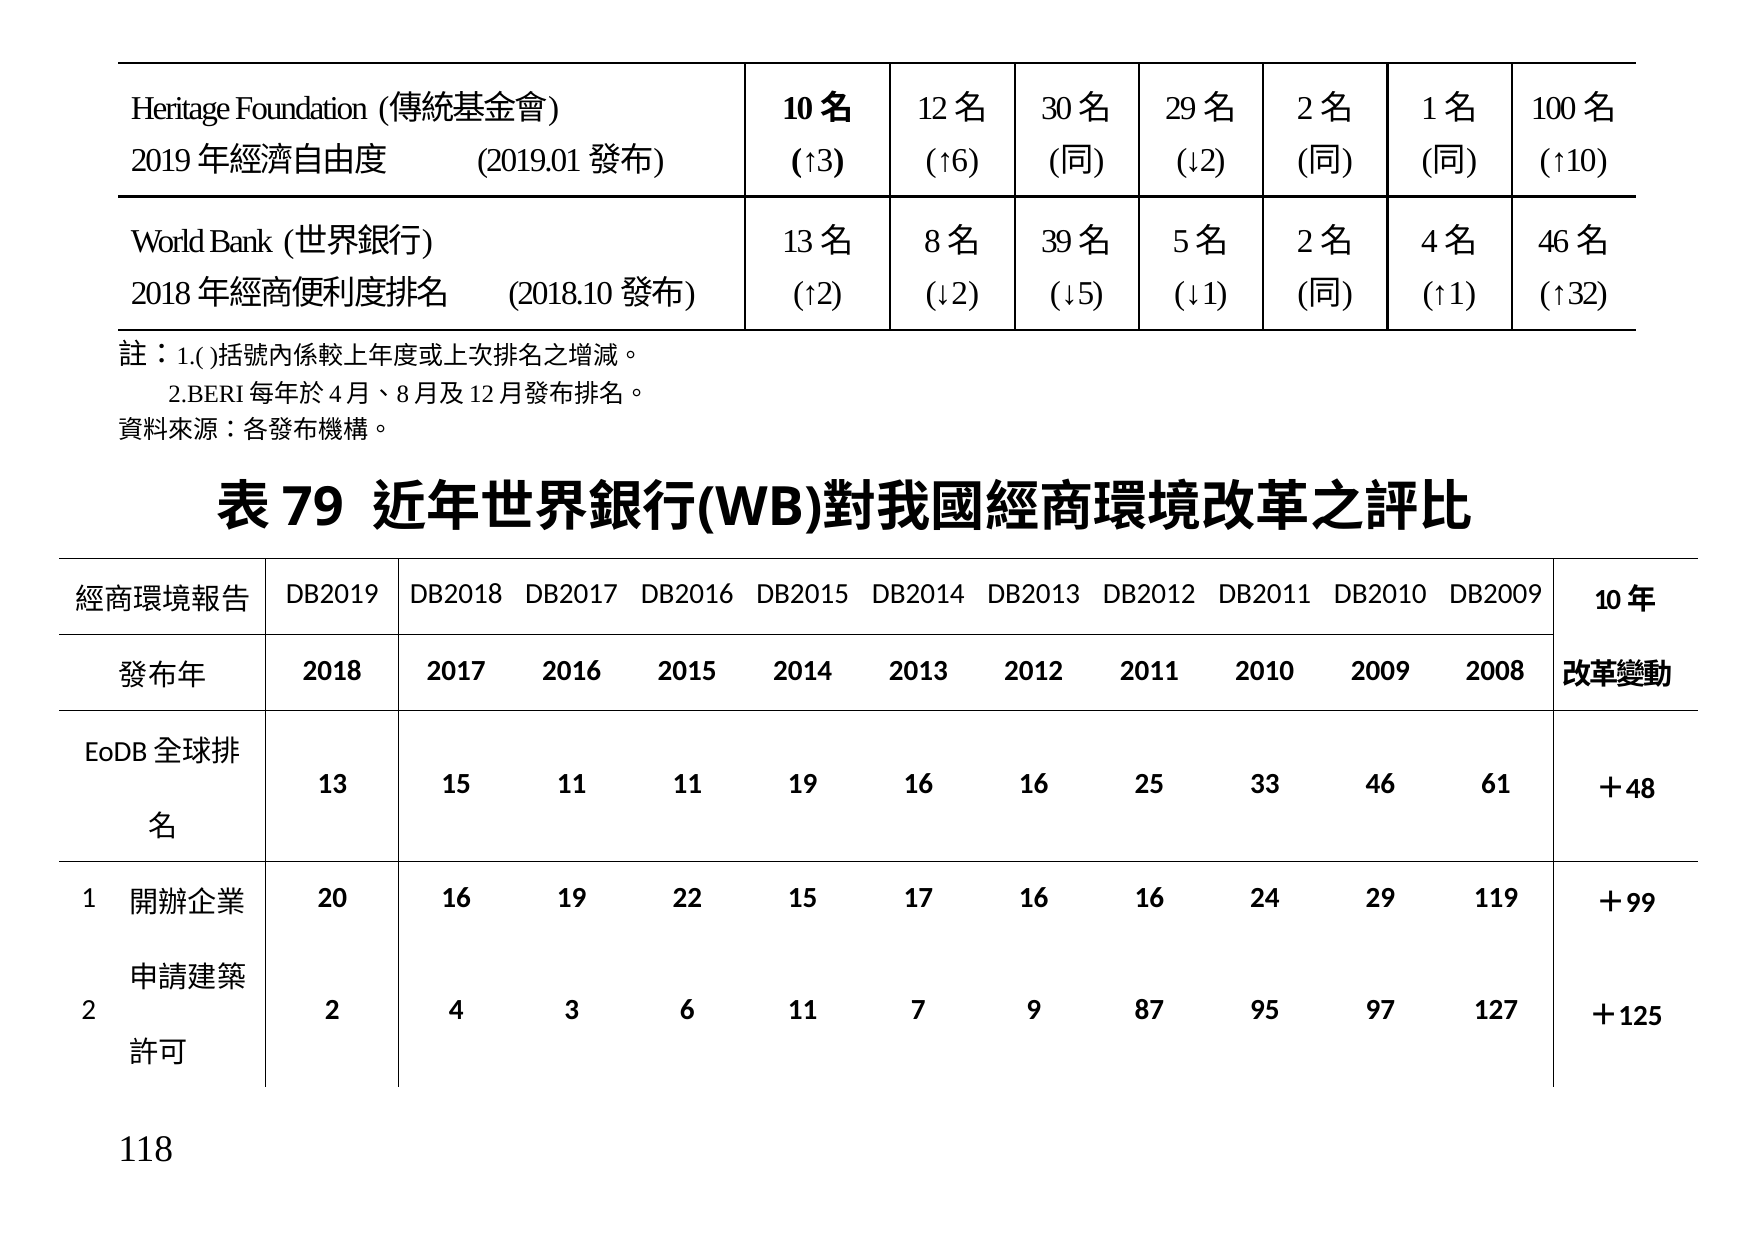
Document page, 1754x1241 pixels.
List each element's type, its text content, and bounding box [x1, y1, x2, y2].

table_cell Heritage Foundation (傳統基金會) 2019年經濟自由度 (2019.01發布) [118, 64, 744, 195]
table_cell 16 [399, 862, 514, 937]
table_cell ＋125 [1554, 937, 1698, 1087]
table_cell 46名 (↑32) [1513, 198, 1636, 329]
table_cell 15 [745, 862, 860, 937]
table_cell 2名 (同) [1264, 198, 1386, 329]
table_header DB2009 [1438, 559, 1553, 634]
text 2.BERI每年於4月、8月及12月發布排名。 [118, 373, 1618, 409]
table_cell 11 [629, 711, 745, 861]
table_cell 119 [1438, 862, 1553, 937]
table_header DB2010 [1322, 559, 1438, 634]
table_cell 3 [514, 937, 629, 1087]
table_cell 7 [860, 937, 976, 1087]
table_cell 6 [629, 937, 745, 1087]
table_cell 申請建築許可 [118, 937, 265, 1087]
subtitle 表79 近年世界銀行(WB)對我國經商環境改革之評比 [118, 446, 1636, 558]
table_header DB2012 [1091, 559, 1207, 634]
table_cell 2 [266, 937, 398, 1087]
table_cell 2010 [1207, 635, 1322, 710]
table_cell 2012 [976, 635, 1091, 710]
table_header DB2014 [860, 559, 976, 634]
table_cell 2016 [514, 635, 629, 710]
table_cell 2 [59, 937, 118, 1087]
table_cell 2017 [399, 635, 514, 710]
table_header DB2019 [266, 559, 398, 634]
table_cell 19 [745, 711, 860, 861]
table_cell 16 [1091, 862, 1207, 937]
table_cell 4名 (↑1) [1389, 198, 1511, 329]
table_header 10年 改革變動 [1554, 559, 1698, 710]
table_cell 33 [1207, 711, 1322, 861]
table_cell 11 [745, 937, 860, 1087]
table_header 經商環境報告 [59, 559, 265, 634]
text 註：1.( )括號內係較上年度或上次排名之增減。 [118, 331, 1618, 373]
table_cell 2008 [1438, 635, 1553, 710]
table_cell 2013 [860, 635, 976, 710]
table_cell 100名 (↑10) [1513, 64, 1636, 195]
table_cell ＋48 [1554, 711, 1698, 861]
table_cell 1 [59, 862, 118, 937]
table_cell 29名 (↓2) [1140, 64, 1262, 195]
table_cell 17 [860, 862, 976, 937]
table_cell 發布年 [59, 635, 265, 710]
table_cell 13名 (↑2) [746, 198, 889, 329]
table_cell 30名 (同) [1016, 64, 1138, 195]
table_cell 8名 (↓2) [891, 198, 1014, 329]
table_cell 4 [399, 937, 514, 1087]
table_cell 2015 [629, 635, 745, 710]
table_header DB2013 [976, 559, 1091, 634]
table_cell 10名 (↑3) [746, 64, 889, 195]
table_cell ＋99 [1554, 862, 1698, 937]
table_cell 87 [1091, 937, 1207, 1087]
table_cell 15 [399, 711, 514, 861]
table_cell 39名 (↓5) [1016, 198, 1138, 329]
table_header DB2018 [399, 559, 514, 634]
table_cell 127 [1438, 937, 1553, 1087]
table_cell 19 [514, 862, 629, 937]
table_header DB2016 [629, 559, 745, 634]
table_cell 24 [1207, 862, 1322, 937]
table_cell World Bank (世界銀行) 2018年經商便利度排名 (2018.10發布) [118, 198, 744, 329]
table_cell 2018 [266, 635, 398, 710]
table_cell 9 [976, 937, 1091, 1087]
table_cell 22 [629, 862, 745, 937]
table_header DB2011 [1207, 559, 1322, 634]
text 資料來源：各發布機構。 [118, 409, 1618, 446]
table_cell 2009 [1322, 635, 1438, 710]
table_cell 61 [1438, 711, 1553, 861]
table_cell 開辦企業 [118, 862, 265, 937]
table_cell 16 [976, 862, 1091, 937]
table_cell 46 [1322, 711, 1438, 861]
table_cell 20 [266, 862, 398, 937]
table_header DB2017 [514, 559, 629, 634]
table_cell 16 [976, 711, 1091, 861]
table_cell 16 [860, 711, 976, 861]
table_cell 97 [1322, 937, 1438, 1087]
table_cell 11 [514, 711, 629, 861]
table_cell 95 [1207, 937, 1322, 1087]
table_cell 2011 [1091, 635, 1207, 710]
table_cell 2014 [745, 635, 860, 710]
table_cell 2名 (同) [1264, 64, 1386, 195]
table_header DB2015 [745, 559, 860, 634]
table_cell 13 [266, 711, 398, 861]
table_cell EoDB全球排名 [59, 711, 265, 861]
table_cell 29 [1322, 862, 1438, 937]
table_cell 5名 (↓1) [1140, 198, 1262, 329]
table_cell 25 [1091, 711, 1207, 861]
table_cell 1名 (同) [1389, 64, 1511, 195]
table_cell 12名 (↑6) [891, 64, 1014, 195]
